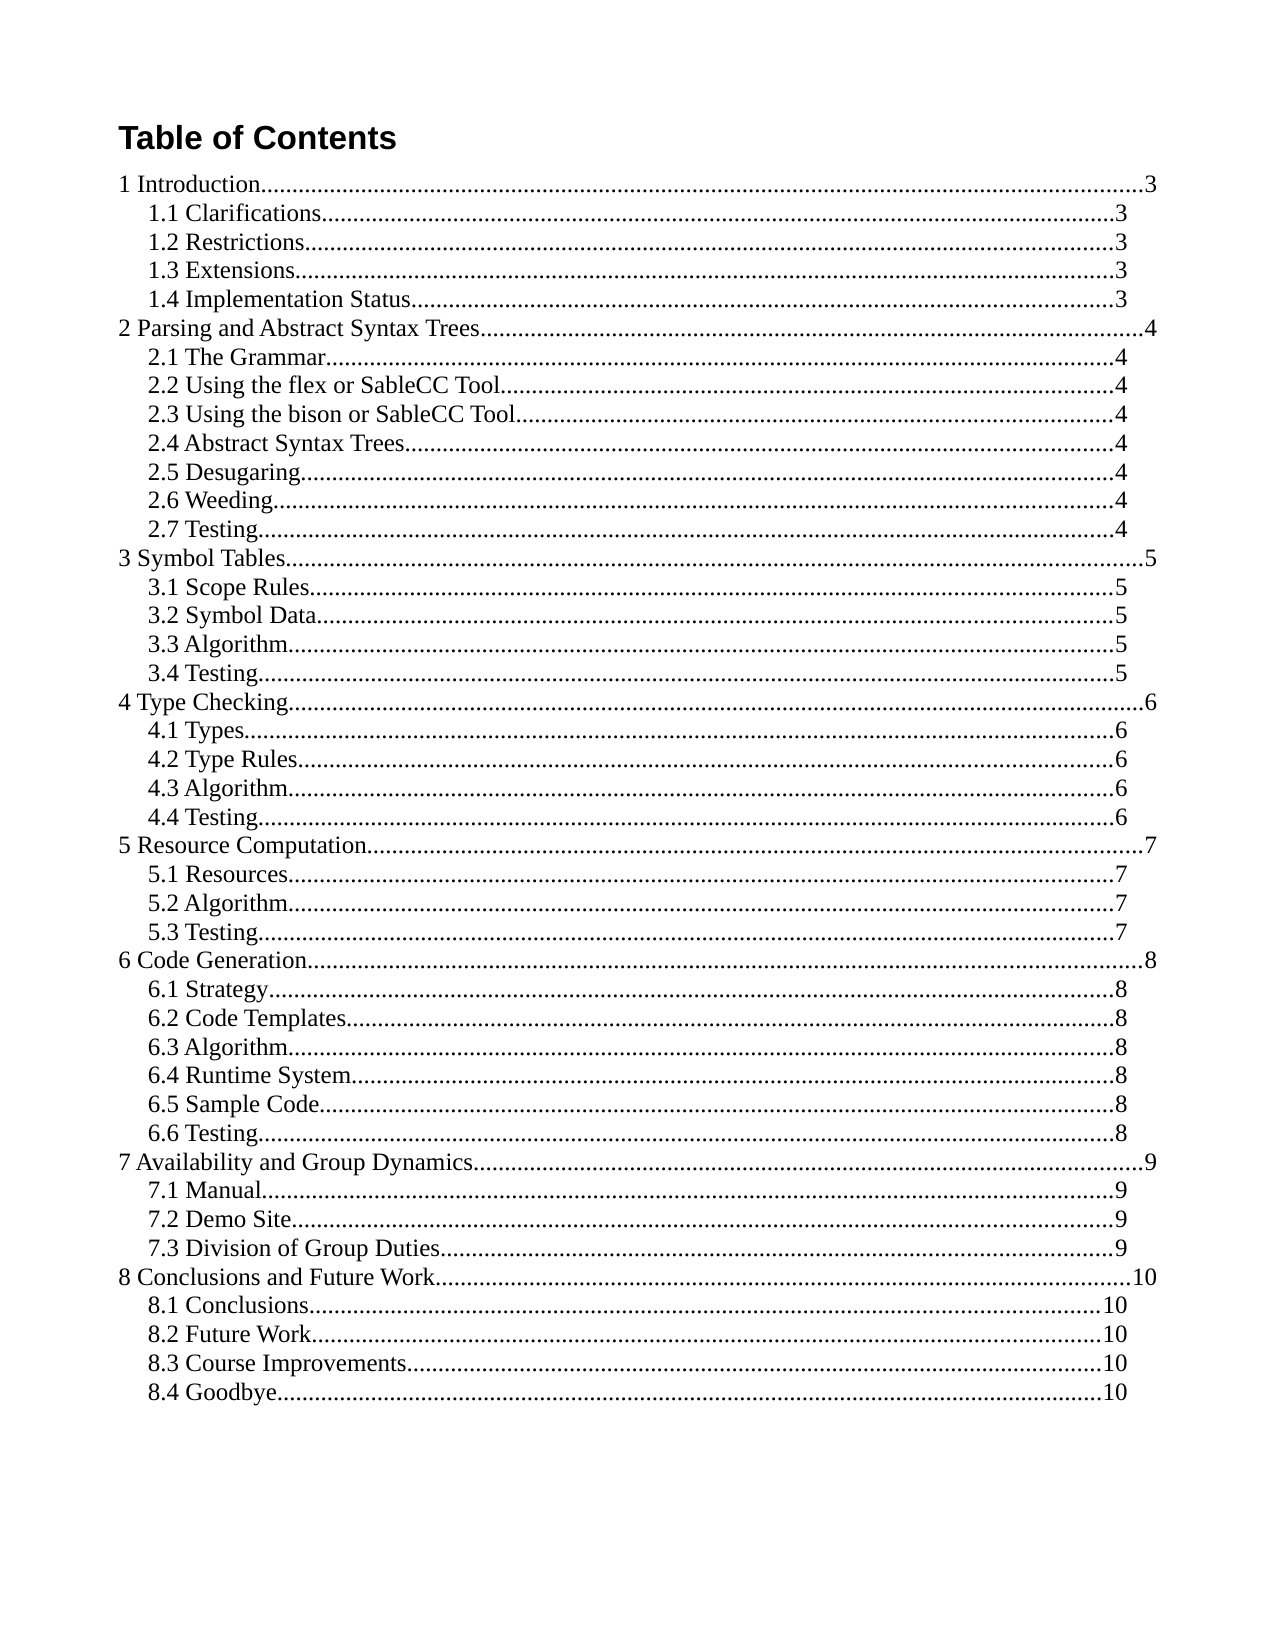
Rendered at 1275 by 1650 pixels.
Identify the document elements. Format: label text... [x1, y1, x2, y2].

text 8.4 Goodbye 10 [148, 1377, 1157, 1405]
text 5.2 Algorithm 7 [148, 888, 1157, 917]
text 2 Parsing and Abstract Syntax Trees 4 [118, 313, 1157, 342]
text 3 Symbol Tables 5 [118, 543, 1157, 572]
text 8.3 Course Improvements 10 [148, 1348, 1157, 1377]
text 1.3 Extensions 3 [148, 255, 1157, 284]
text 7 Availability and Group Dynamics 9 [118, 1147, 1157, 1175]
text 2.3 Using the bison or SableCC Tool 4 [148, 399, 1157, 428]
text 2.6 Weeding 4 [148, 485, 1157, 514]
text 6.4 Runtime System 8 [148, 1060, 1157, 1089]
text 6.3 Algorithm 8 [148, 1032, 1157, 1060]
text 3.1 Scope Rules 5 [148, 572, 1157, 600]
text 2.7 Testing 4 [148, 514, 1157, 543]
text 1 Introduction 3 [118, 169, 1157, 198]
text 7.2 Demo Site 9 [148, 1204, 1157, 1233]
text 2.5 Desugaring 4 [148, 457, 1157, 485]
text 5 Resource Computation 7 [118, 830, 1157, 859]
text 7.1 Manual 9 [148, 1175, 1157, 1204]
text 4.4 Testing 6 [148, 802, 1157, 830]
text 1.4 Implementation Status 3 [148, 284, 1157, 313]
subtitle Table of Contents [118, 118, 1157, 157]
text 5.1 Resources 7 [148, 859, 1157, 888]
text 6.1 Strategy 8 [148, 974, 1157, 1003]
text 8.1 Conclusions 10 [148, 1290, 1157, 1319]
text 2.1 The Grammar 4 [148, 342, 1157, 370]
text 2.4 Abstract Syntax Trees 4 [148, 428, 1157, 457]
text 3.4 Testing 5 [148, 658, 1157, 687]
text 5.3 Testing 7 [148, 917, 1157, 945]
text 7.3 Division of Group Duties 9 [148, 1233, 1157, 1262]
text 6.5 Sample Code 8 [148, 1089, 1157, 1118]
text 4 Type Checking 6 [118, 687, 1157, 715]
text 8 Conclusions and Future Work 10 [118, 1262, 1157, 1290]
text 8.2 Future Work 10 [148, 1319, 1157, 1348]
text 3.2 Symbol Data 5 [148, 600, 1157, 629]
text 2.2 Using the flex or SableCC Tool 4 [148, 370, 1157, 399]
text 6.6 Testing 8 [148, 1118, 1157, 1147]
text 4.2 Type Rules 6 [148, 744, 1157, 773]
text 6 Code Generation 8 [118, 945, 1157, 974]
text 3.3 Algorithm 5 [148, 629, 1157, 658]
text 6.2 Code Templates 8 [148, 1003, 1157, 1032]
text 1.1 Clarifications 3 [148, 198, 1157, 227]
text 4.3 Algorithm 6 [148, 773, 1157, 802]
text 4.1 Types 6 [148, 715, 1157, 744]
text 1.2 Restrictions 3 [148, 227, 1157, 255]
